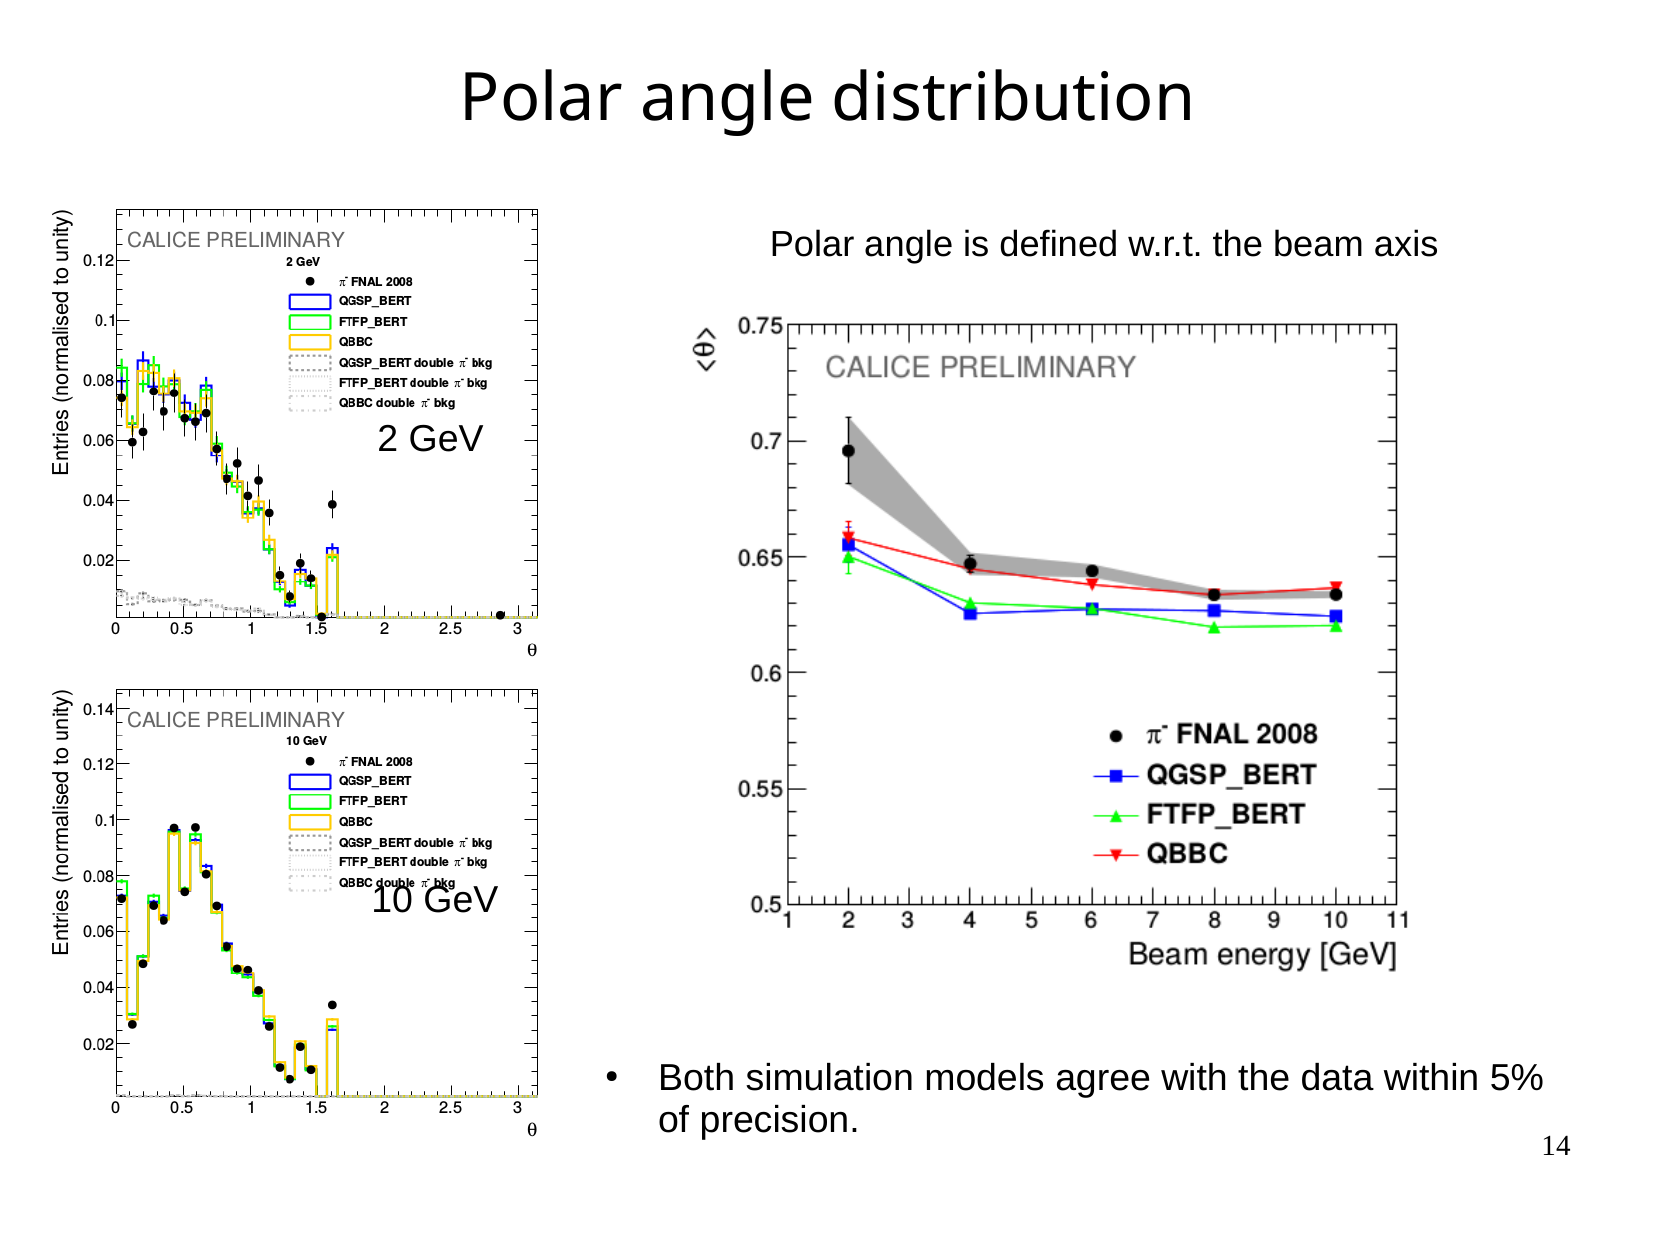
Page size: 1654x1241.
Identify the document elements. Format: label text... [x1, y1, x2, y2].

list Both simulation models agree with the data within 5% of precision. [587, 1056, 1571, 1216]
picture [677, 245, 1469, 976]
title Polar angle distribution [85, 52, 1571, 138]
picture [48, 176, 573, 1145]
text_box 2 GeV [362, 410, 499, 468]
list Polar angle is defined w.r.t. the beam axis [701, 223, 1453, 269]
text_box 10 GeV [356, 870, 514, 928]
